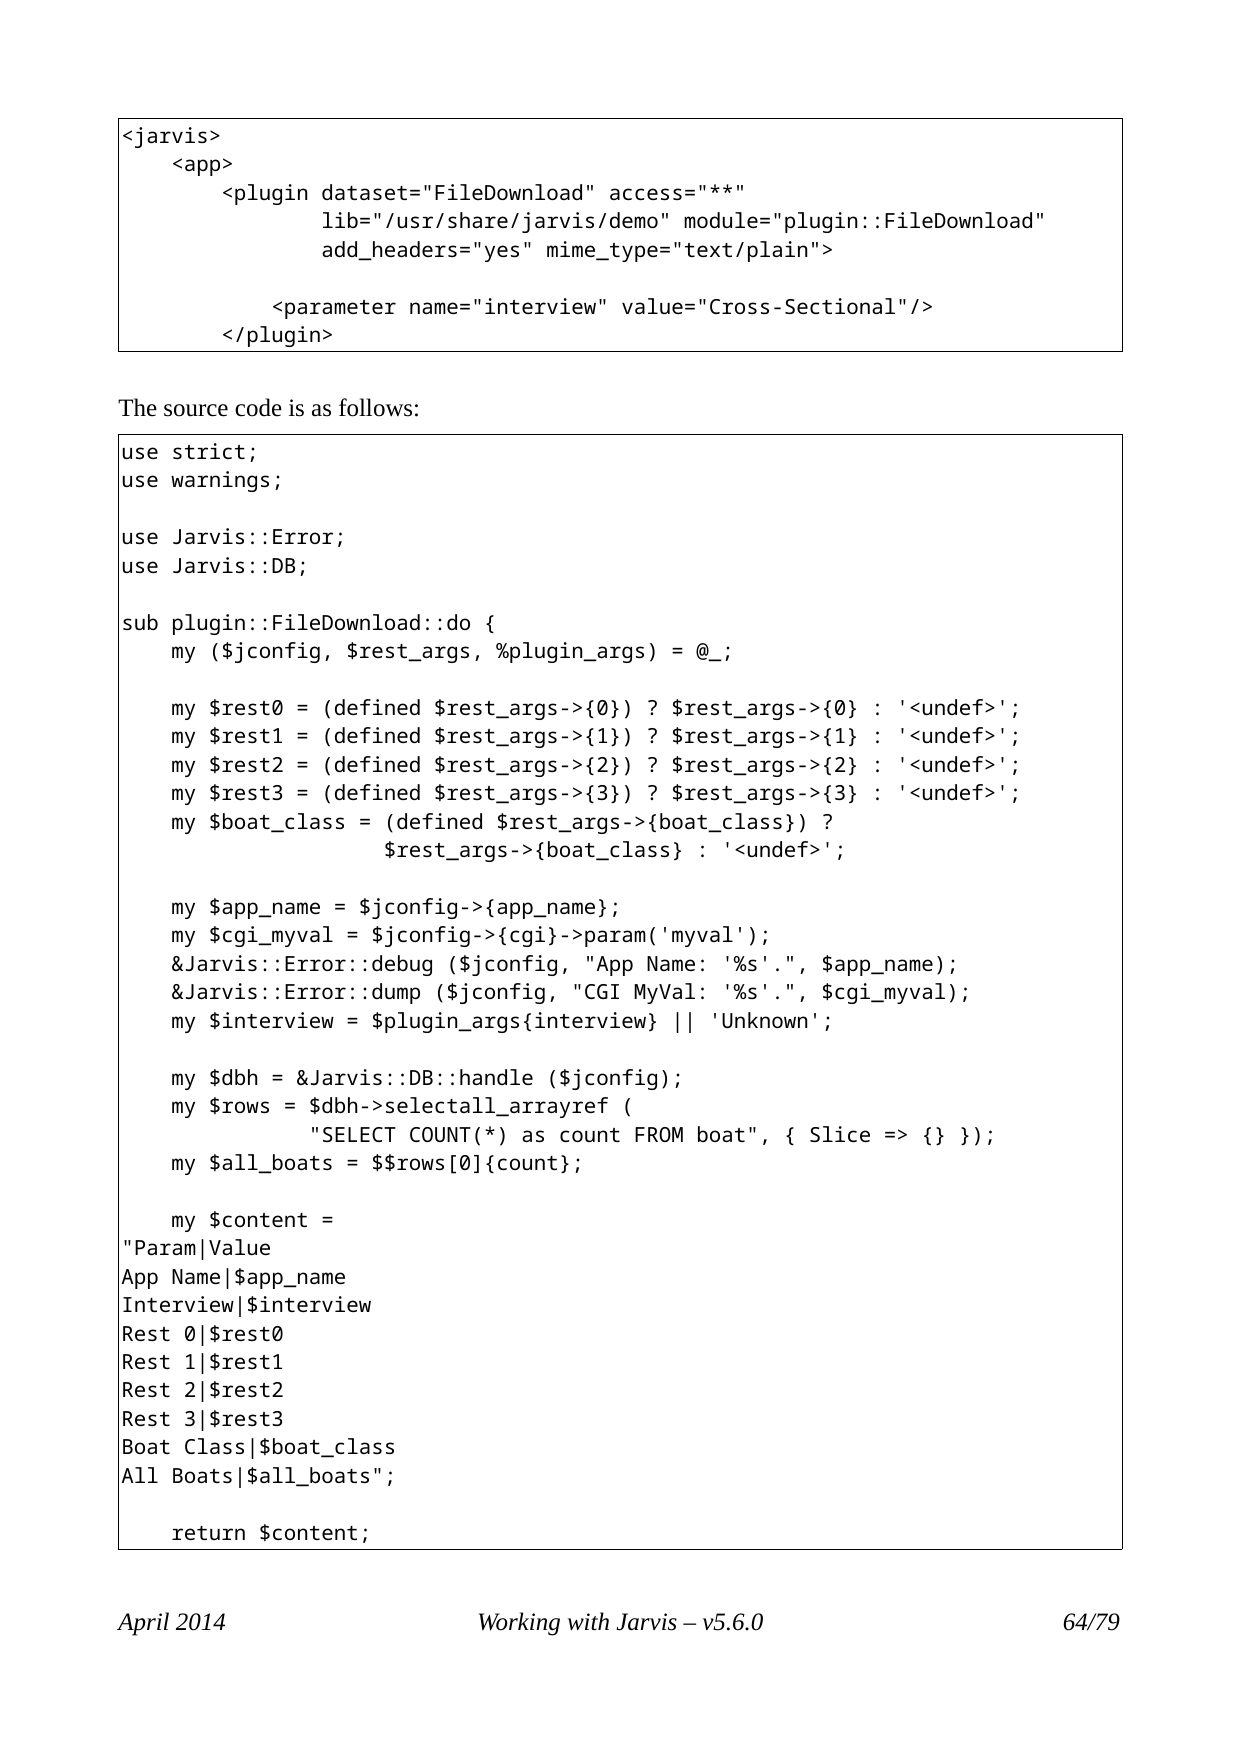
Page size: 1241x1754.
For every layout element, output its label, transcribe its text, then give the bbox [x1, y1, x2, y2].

text </plugin> [119, 317, 1122, 351]
text my $dbh = &Jarvis::DB::handle ($jconfig); [119, 1060, 1122, 1088]
text sub plugin::FileDownload::do { [119, 605, 1122, 633]
text my $cgi_myval = $jconfig->{cgi}->param('myval'); [119, 918, 1122, 946]
text my $rows = $dbh->selectall_arrayref ( [119, 1088, 1122, 1117]
text my $rest2 = (defined $rest_args->{2}) ? $rest_args->{2} : '<undef>'; [119, 747, 1122, 775]
text Rest 1|$rest1 [119, 1344, 1122, 1373]
text use Jarvis::DB; [119, 548, 1122, 579]
text <jarvis> [119, 119, 1122, 147]
text App Name|$app_name [119, 1259, 1122, 1287]
text my $rest3 = (defined $rest_args->{3}) ? $rest_args->{3} : '<undef>'; [119, 775, 1122, 804]
text lib="/usr/share/jarvis/demo" module="plugin::FileDownload" [119, 203, 1122, 232]
text &Jarvis::Error::debug ($jconfig, "App Name: '%s'.", $app_name); [119, 946, 1122, 974]
text my ($jconfig, $rest_args, %plugin_args) = @_; [119, 633, 1122, 665]
text All Boats|$all_boats"; [119, 1458, 1122, 1489]
text Rest 0|$rest0 [119, 1316, 1122, 1344]
text Rest 3|$rest3 [119, 1401, 1122, 1429]
text my $all_boats = $$rows[0]{count}; [119, 1145, 1122, 1177]
text my $rest1 = (defined $rest_args->{1}) ? $rest_args->{1} : '<undef>'; [119, 718, 1122, 747]
text add_headers="yes" mime_type="text/plain"> [119, 232, 1122, 263]
text <plugin dataset="FileDownload" access="**" [119, 175, 1122, 203]
text use warnings; [119, 463, 1122, 494]
text my $boat_class = (defined $rest_args->{boat_class}) ? [119, 804, 1122, 832]
text The source code is as follows: [118, 393, 1122, 422]
text my $rest0 = (defined $rest_args->{0}) ? $rest_args->{0} : '<undef>'; [119, 690, 1122, 718]
text "SELECT COUNT(*) as count FROM boat", { Slice => {} }); [119, 1117, 1122, 1145]
text my $content = [119, 1202, 1122, 1230]
text Rest 2|$rest2 [119, 1373, 1122, 1401]
text return $content; [119, 1515, 1122, 1549]
text use strict; [119, 435, 1122, 463]
text <app> [119, 147, 1122, 175]
text $rest_args->{boat_class} : '<undef>'; [119, 832, 1122, 864]
text my $app_name = $jconfig->{app_name}; [119, 889, 1122, 918]
text Interview|$interview [119, 1287, 1122, 1316]
text &Jarvis::Error::dump ($jconfig, "CGI MyVal: '%s'.", $cgi_myval); [119, 974, 1122, 1003]
text <parameter name="interview" value="Cross-Sectional"/> [119, 289, 1122, 317]
text "Param|Value [119, 1230, 1122, 1259]
text Boat Class|$boat_class [119, 1429, 1122, 1458]
text use Jarvis::Error; [119, 519, 1122, 548]
text my $interview = $plugin_args{interview} || 'Unknown'; [119, 1003, 1122, 1034]
